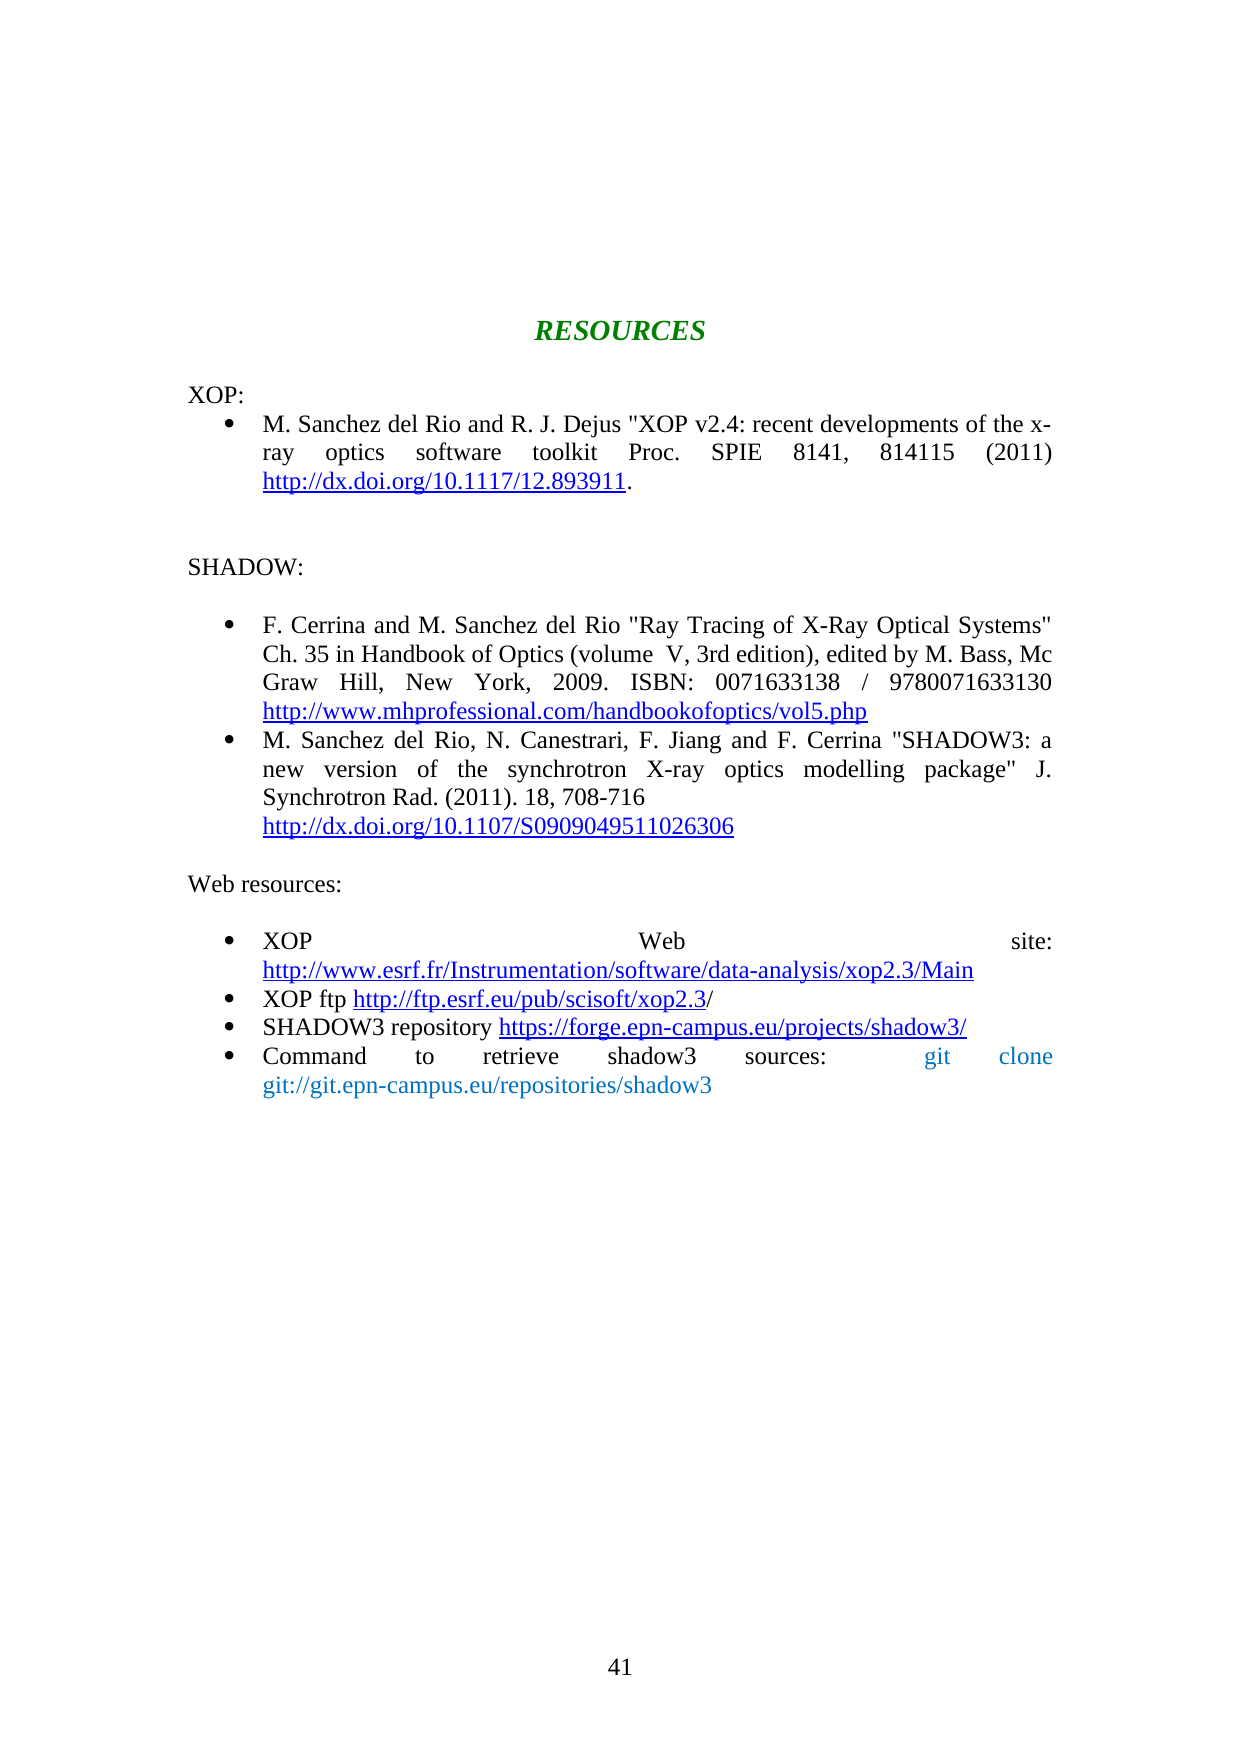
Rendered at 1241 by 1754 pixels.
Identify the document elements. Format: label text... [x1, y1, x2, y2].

text http://dx.doi.org/10.1107/S0909049511026306 [262, 811, 1053, 840]
text SHADOW: [187, 552, 1053, 581]
text Web resources: [187, 869, 1053, 897]
text XOP: [187, 380, 1053, 409]
text RESOURCES [187, 313, 1053, 346]
list SHADOW3 repository https://forge.epn-campus.eu/projects/shadow3/ [225, 1012, 1053, 1041]
list Command to retrieve shadow3 sources: git clone git://git.epn-campus.eu/repositories/shadow3 [225, 1041, 1053, 1099]
list F. Cerrina and M. Sanchez del Rio "Ray Tracing of X-Ray Optical Systems" Ch. 35 in Handbook of Optics (volume V, 3rd edition), edited by M. Bass, Mc Graw Hill, New York, 2009. ISBN: 0071633138 / 9780071633130 http://www.mhprofessional.com/handbookofoptics/vol5.php [225, 610, 1053, 725]
list M. Sanchez del Rio, N. Canestrari, F. Jiang and F. Cerrina "SHADOW3: a new version of the synchrotron X-ray optics modelling package" J. Synchrotron Rad. (2011). 18, 708-716 [225, 725, 1053, 811]
list XOP Web site: http://www.esrf.fr/Instrumentation/software/data-analysis/xop2.3/Main [225, 926, 1053, 984]
list M. Sanchez del Rio and R. J. Dejus "XOP v2.4: recent developments of the x-ray optics software toolkit Proc. SPIE 8141, 814115 (2011) http://dx.doi.org/10.1117/12.893911. [225, 409, 1053, 495]
list XOP ftp http://ftp.esrf.eu/pub/scisoft/xop2.3/ [225, 984, 1053, 1012]
